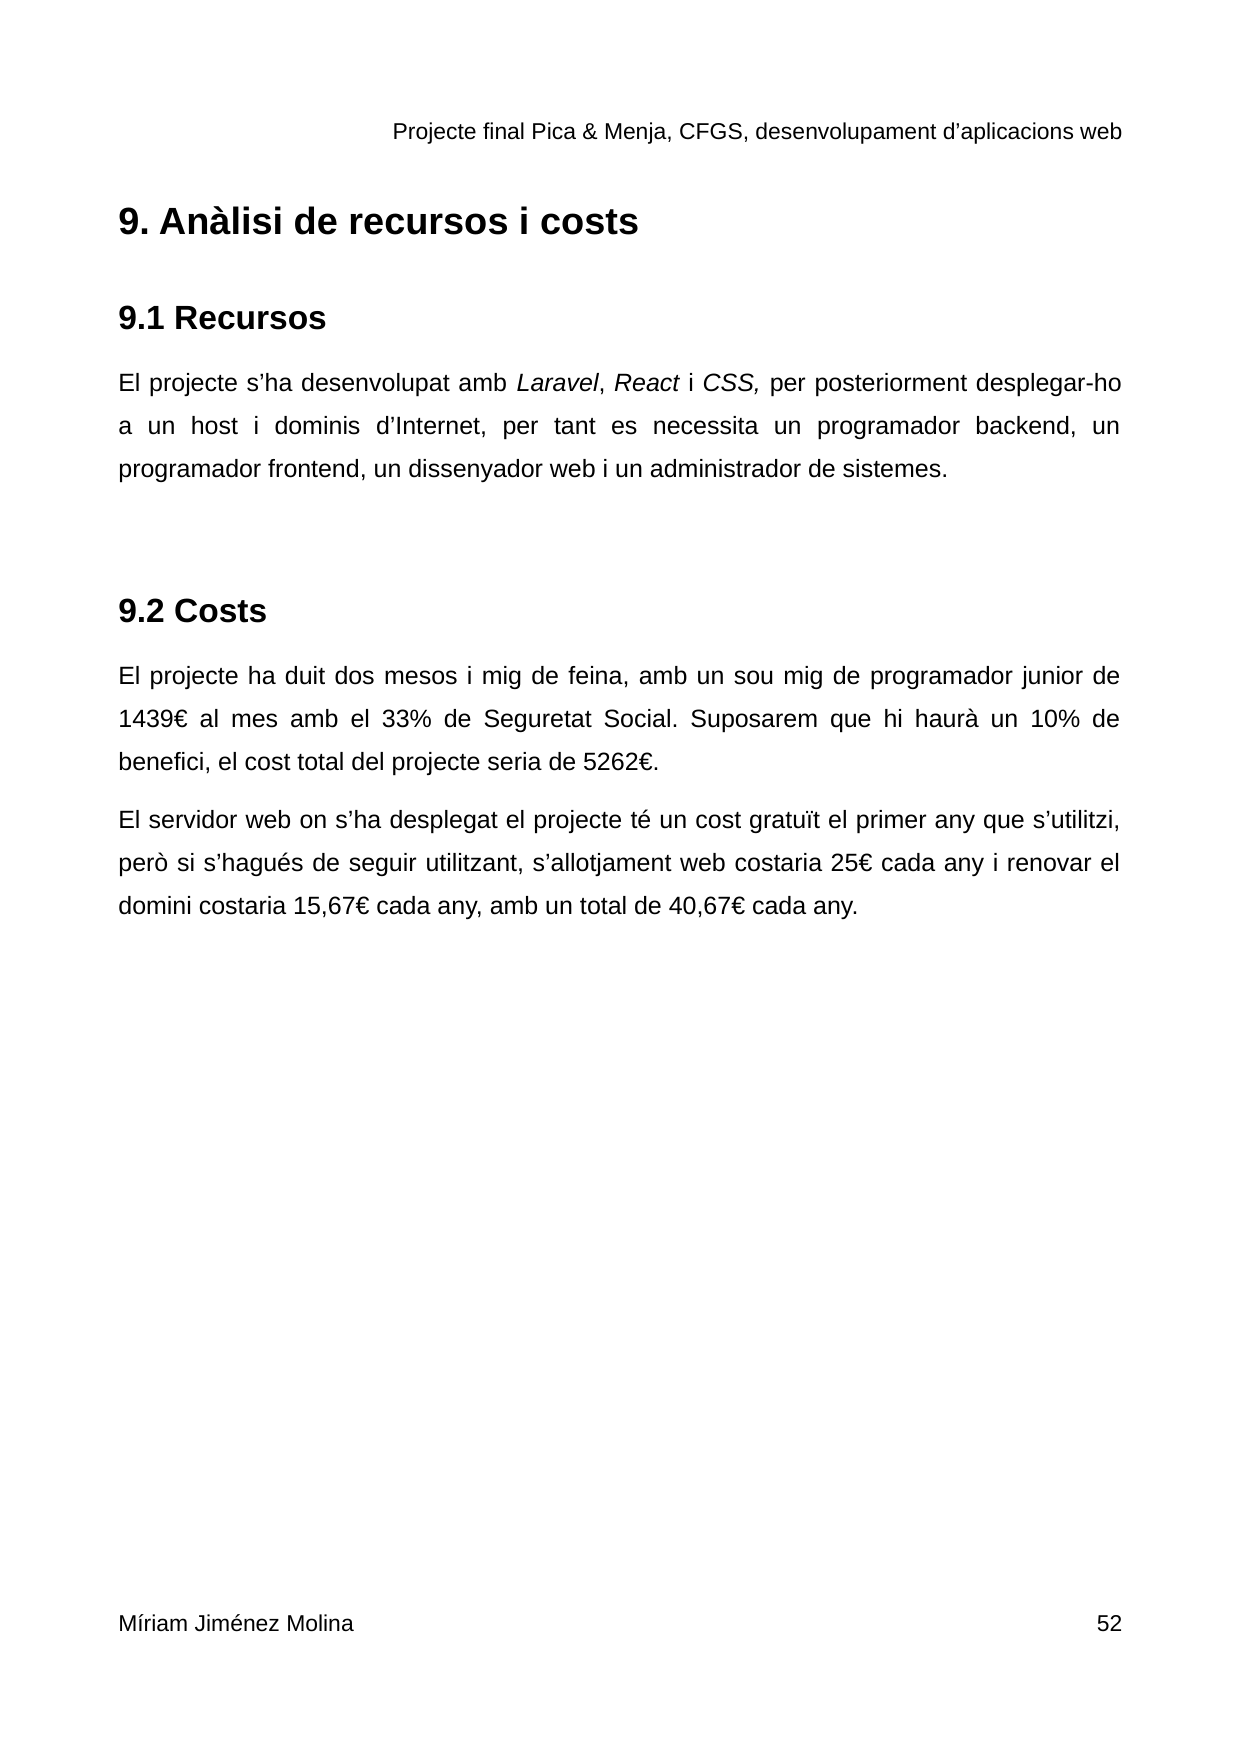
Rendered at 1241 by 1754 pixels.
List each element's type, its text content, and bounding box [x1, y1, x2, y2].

subtitle 9. Anàlisi de recursos i costs [118, 199, 1122, 243]
subtitle 9.2 Costs [118, 591, 1122, 629]
subtitle 9.1 Recursos [118, 298, 1122, 336]
text El projecte s’ha desenvolupat amb Laravel, React i CSS, per posteriorment desplegar-ho a un host i dominis d’Internet, per tant es necessita un programador backend, un programador frontend, un dissenyador web i un administrador de sistemes. [118, 368, 1122, 483]
text El projecte ha duit dos mesos i mig de feina, amb un sou mig de programador junior de 1439€ al mes amb el 33% de Seguretat Social. Suposarem que hi haurà un 10% de benefici, el cost total del projecte seria de 5262€. [118, 661, 1122, 776]
text El servidor web on s’ha desplegat el projecte té un cost gratuït el primer any que s’utilitzi, però si s’hagués de seguir utilitzant, s’allotjament web costaria 25€ cada any i renovar el domini costaria 15,67€ cada any, amb un total de 40,67€ cada any. [118, 805, 1122, 920]
